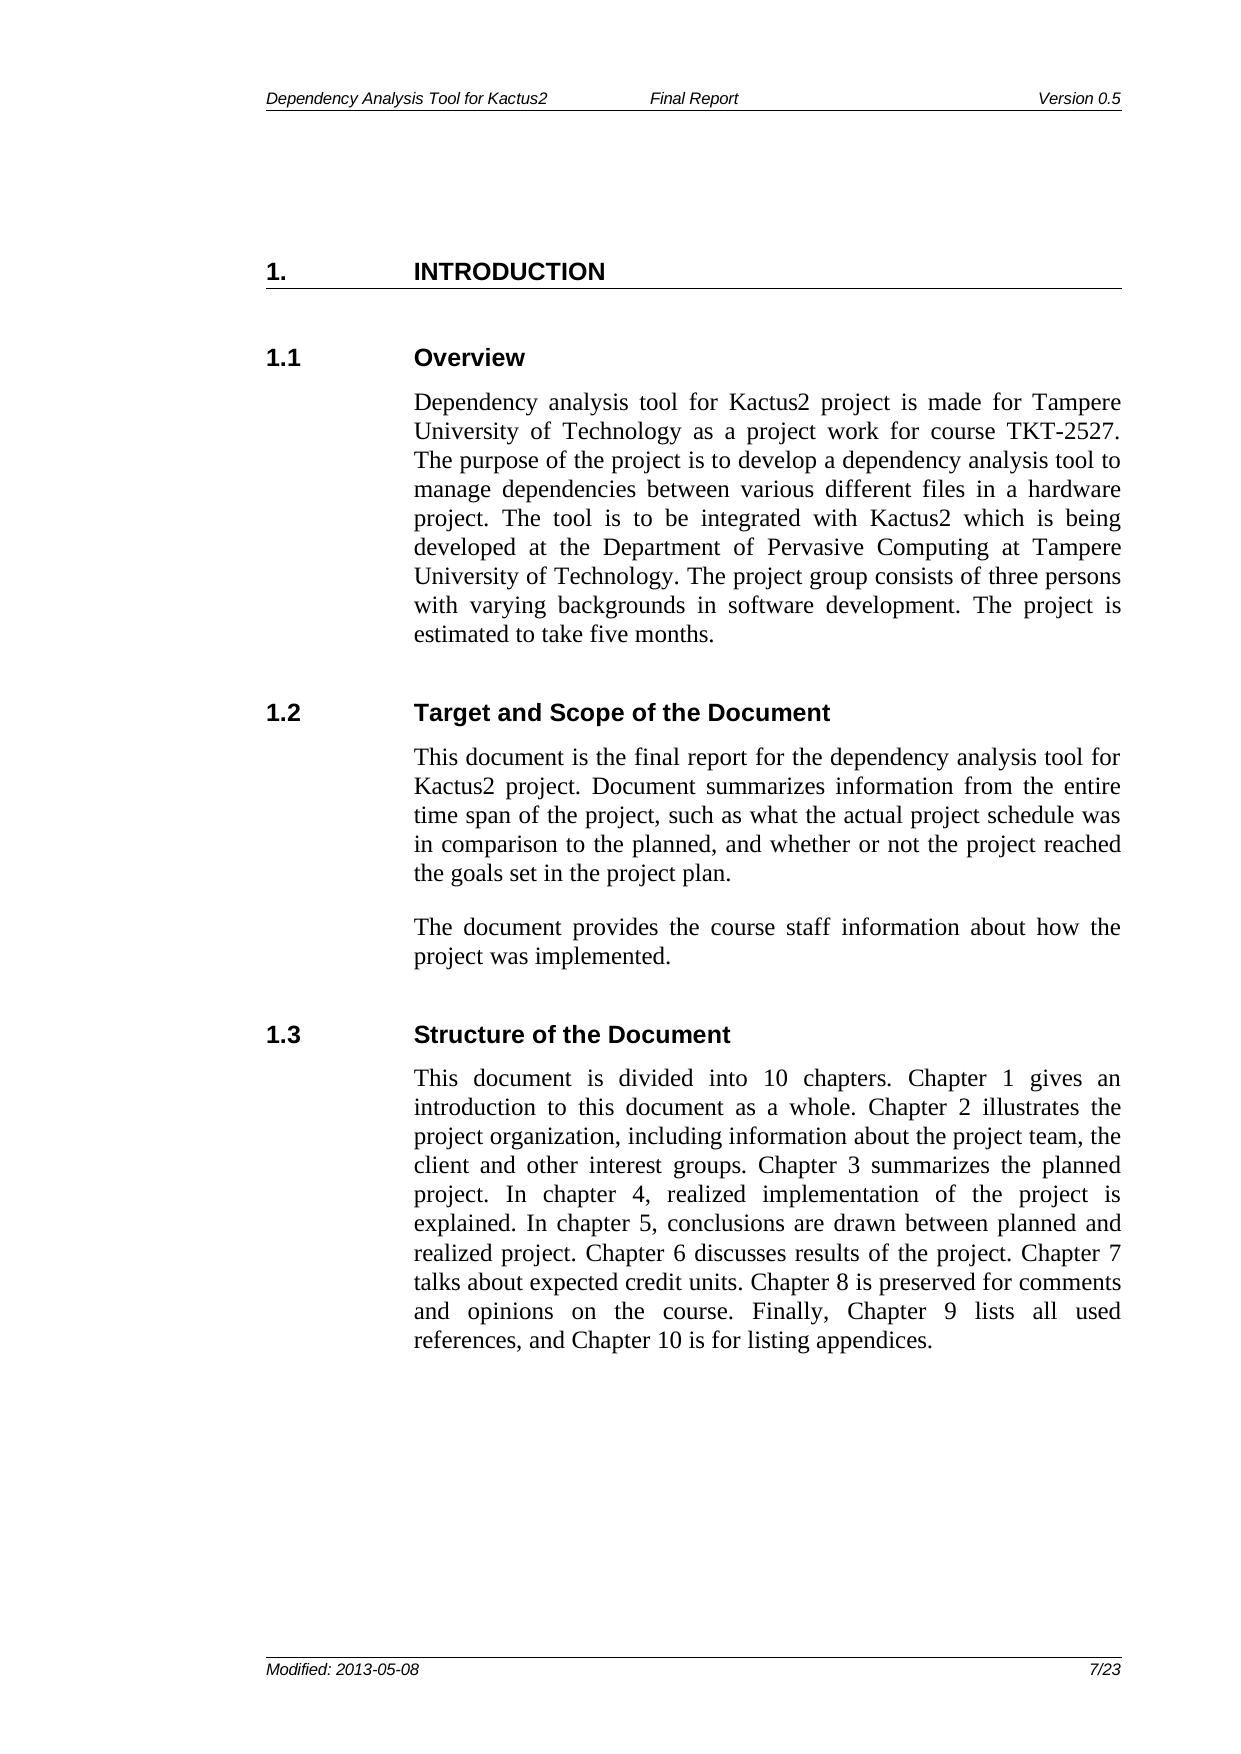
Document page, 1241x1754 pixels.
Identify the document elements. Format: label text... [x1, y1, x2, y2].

subtitle Target and Scope of the Document [266, 698, 1122, 727]
text This document is the final report for the dependency analysis tool for Kactus2 project. Document summarizes information from the entire time span of the project, such as what the actual project schedule was in comparison to the planned, and whether or not the project reached the goals set in the project plan. [413, 741, 1122, 887]
subtitle Structure of the Document [266, 1019, 1122, 1048]
subtitle Introduction [266, 257, 1122, 288]
text This document is divided into 10 chapters. Chapter 1 gives an introduction to this document as a whole. Chapter 2 illustrates the project organization, including information about the project team, the client and other interest groups. Chapter 3 summarizes the planned project. In chapter 4, realized implementation of the project is explained. In chapter 5, conclusions are drawn between planned and realized project. Chapter 6 discusses results of the project. Chapter 7 talks about expected credit units. Chapter 8 is preserved for comments and opinions on the course. Finally, Chapter 9 lists all used references, and Chapter 10 is for listing appendices. [413, 1063, 1122, 1354]
text Dependency analysis tool for Kactus2 project is made for Tampere University of Technology as a project work for course TKT-2527. The purpose of the project is to develop a dependency analysis tool to manage dependencies between various different files in a hardware project. The tool is to be integrated with Kactus2 which is being developed at the Department of Pervasive Computing at Tampere University of Technology. The project group consists of three persons with varying backgrounds in software development. The project is estimated to take five months. [413, 387, 1122, 648]
subtitle Overview [266, 343, 1122, 372]
text The document provides the course staff information about how the project was implemented. [413, 912, 1122, 970]
